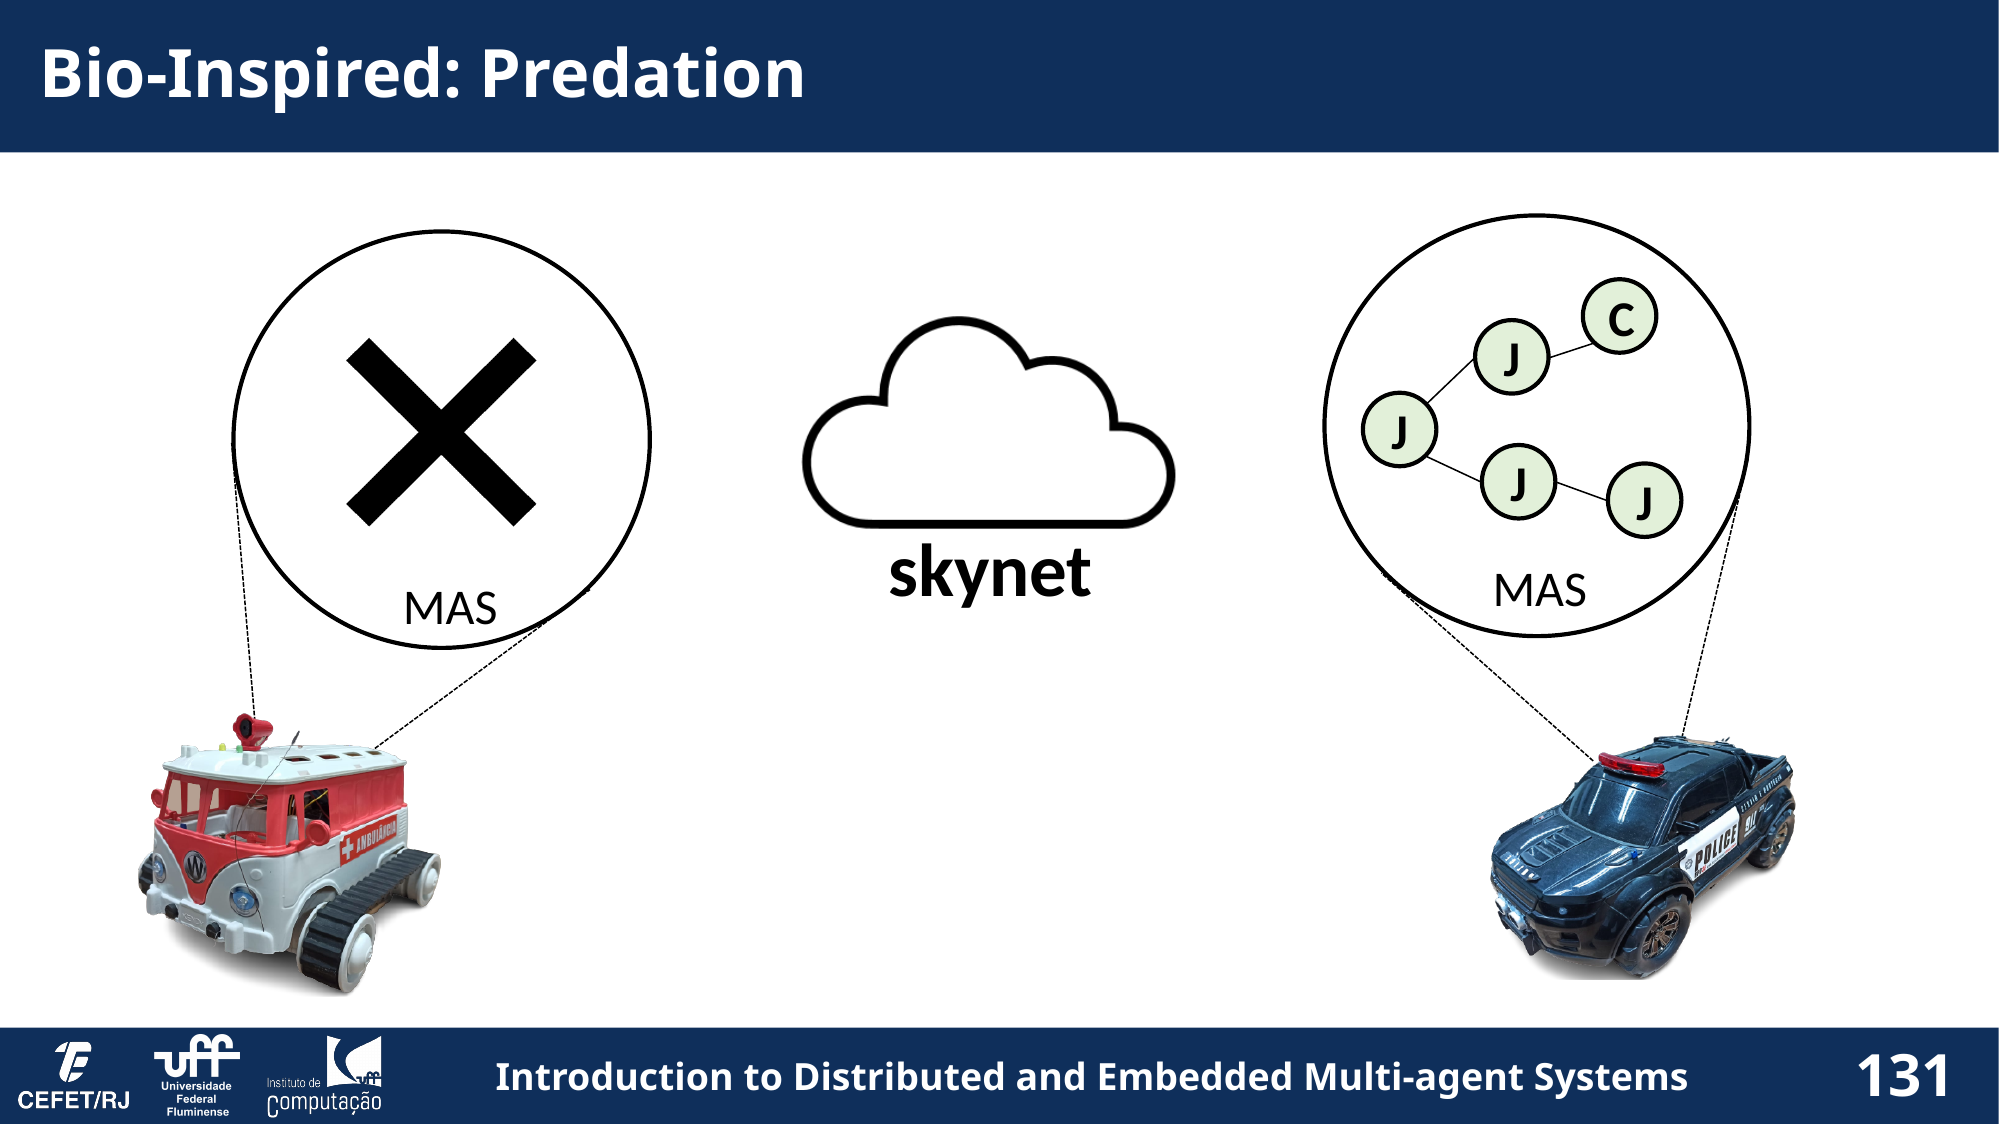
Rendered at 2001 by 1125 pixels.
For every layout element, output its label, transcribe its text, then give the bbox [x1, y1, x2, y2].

text_box J [1362, 392, 1437, 467]
text_box Bio-Inspired: Predation [25, 23, 1999, 119]
text_box J [1607, 463, 1682, 537]
text_box J [1475, 320, 1549, 394]
picture [777, 210, 1202, 635]
text_box MAS [1477, 549, 1603, 625]
picture [132, 711, 446, 997]
text_box C [1582, 279, 1657, 353]
text_box [233, 231, 650, 641]
picture [265, 1033, 383, 1118]
picture [18, 1021, 129, 1125]
text_box J [1481, 444, 1556, 519]
picture [1485, 733, 1800, 980]
picture [312, 304, 570, 560]
picture [153, 1033, 241, 1121]
text_box [1324, 215, 1750, 637]
text_box [392, 642, 491, 648]
text_box MAS [388, 566, 513, 642]
